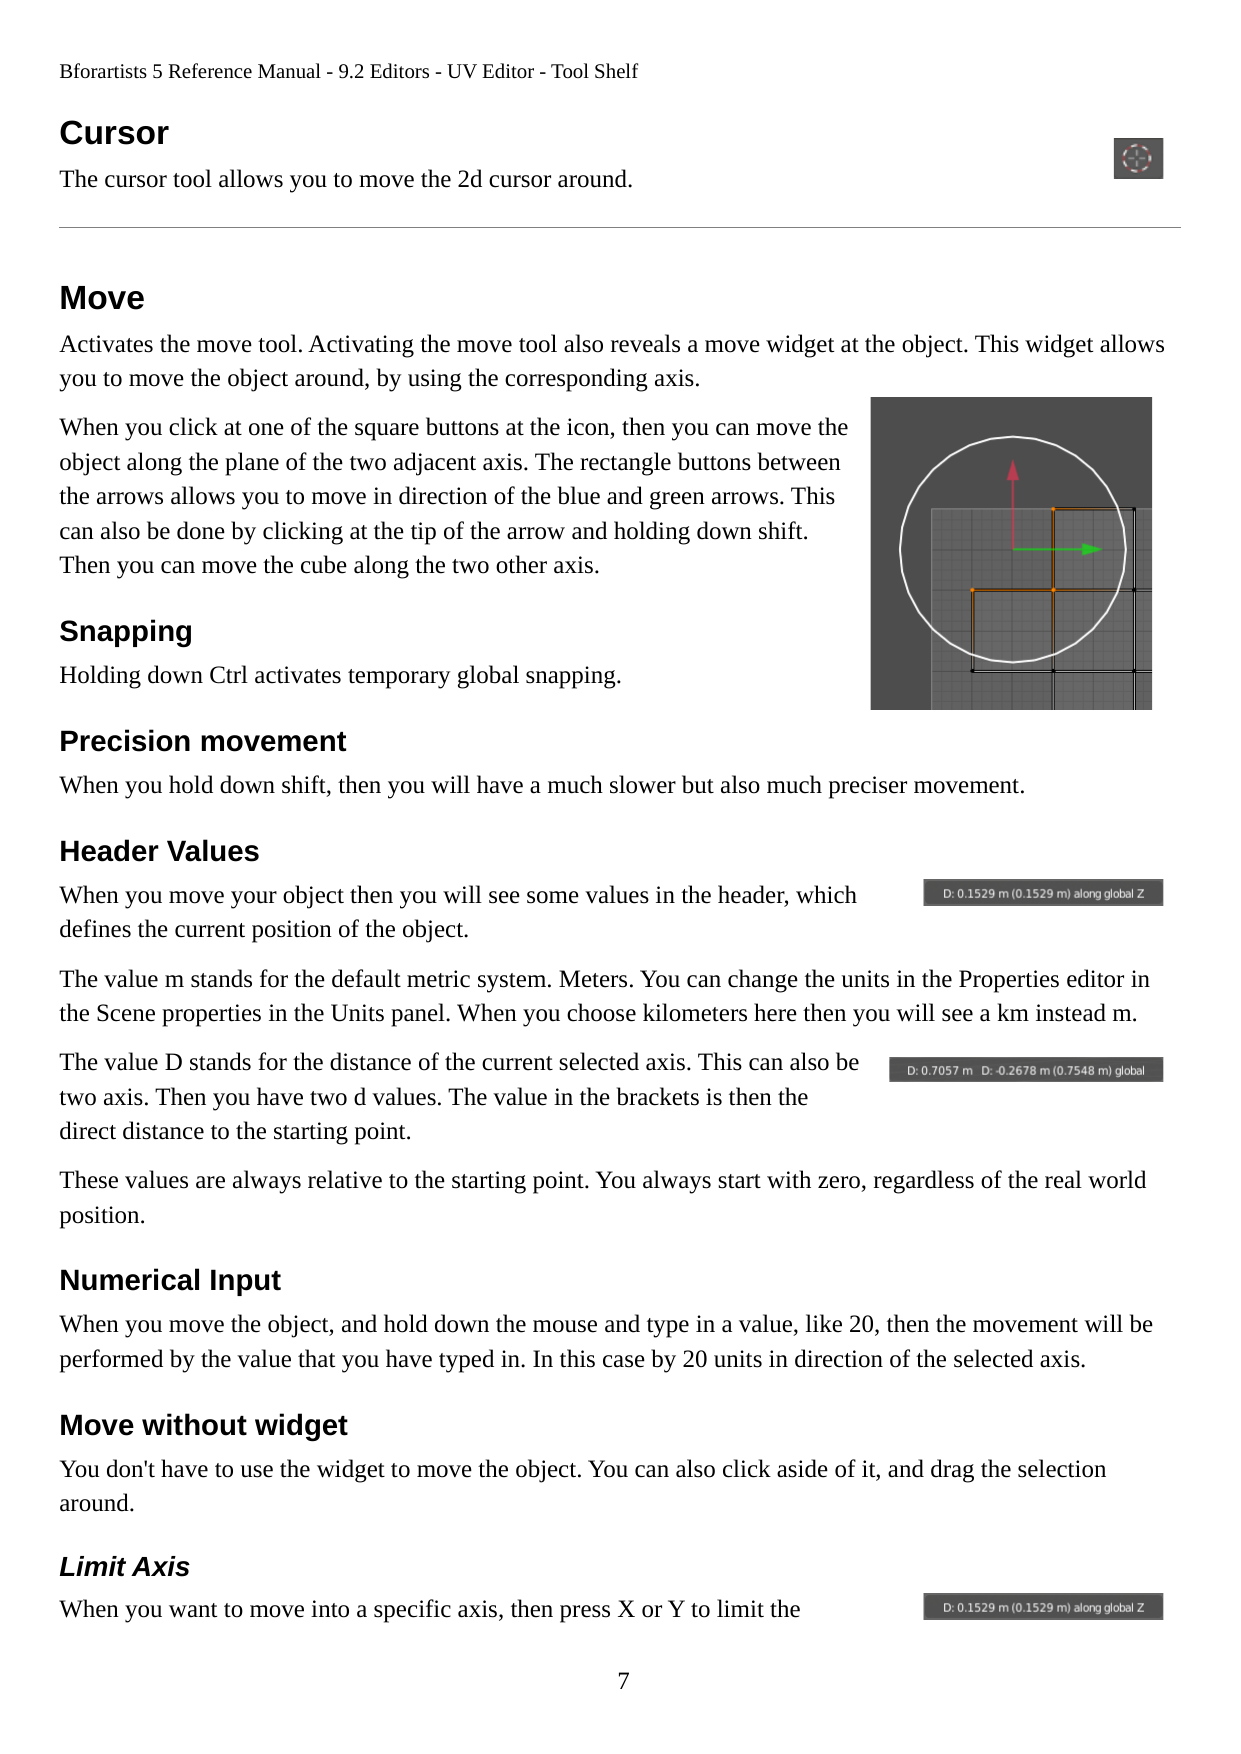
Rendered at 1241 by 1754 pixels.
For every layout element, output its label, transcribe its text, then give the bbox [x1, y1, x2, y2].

picture [870, 397, 1153, 710]
subtitle Precision movement [59, 724, 1181, 758]
subtitle Move [59, 278, 1181, 316]
text The cursor tool allows you to move the 2d cursor around. [59, 164, 1181, 192]
text When you move the object, and hold down the mouse and type in a value, like 20, then the movement will be performed by the value that you have typed in. In this case by 20 units in direction of the selected axis. [59, 1309, 1181, 1373]
subtitle Cursor [59, 113, 1181, 151]
text When you want to move into a specific axis, then press X or Y to limit the [59, 1594, 1181, 1623]
subtitle Header Values [59, 834, 1181, 868]
picture [923, 1593, 1164, 1620]
text When you hold down shift, then you will have a much slower but also much preciser movement. [59, 770, 1181, 799]
text Holding down Ctrl activates temporary global snapping. [59, 660, 870, 689]
subtitle Limit Axis [59, 1550, 1181, 1582]
subtitle Move without widget [59, 1408, 1181, 1441]
picture [889, 1057, 1164, 1082]
picture [1113, 138, 1164, 179]
text Activates the move tool. Activating the move tool also reveals a move widget at the object. This widget allows you to move the object around, by using the corresponding axis. [59, 329, 1181, 392]
text When you move your object then you will see some values in the header, which defines the current position of the object. [59, 880, 1181, 943]
text The value m stands for the default metric system. Meters. You can change the units in the Properties editor in the Scene properties in the Units panel. When you choose kilometers here then you will see a km instead m. [59, 964, 1181, 1027]
subtitle Numerical Input [59, 1263, 1181, 1297]
text You don't have to use the widget to move the object. You can also click aside of it, and drag the selection around. [59, 1454, 1181, 1517]
text These values are always relative to the starting point. You always start with zero, regardless of the real world position. [59, 1165, 1181, 1228]
text The value D stands for the distance of the current selected axis. This can also be two axis. Then you have two d values. The value in the brackets is then the direct distance to the starting point. [59, 1047, 1181, 1145]
text When you click at one of the square buttons at the icon, then you can move the object along the plane of the two adjacent axis. The rectangle buttons between the arrows allows you to move in direction of the blue and green arrows. This can also be done by clicking at the tip of the arrow and holding down shift. Then you can move the cube along the two other axis. [59, 412, 870, 579]
subtitle Snapping [59, 614, 870, 648]
subtitle [1153, 614, 1181, 648]
picture [923, 879, 1164, 906]
